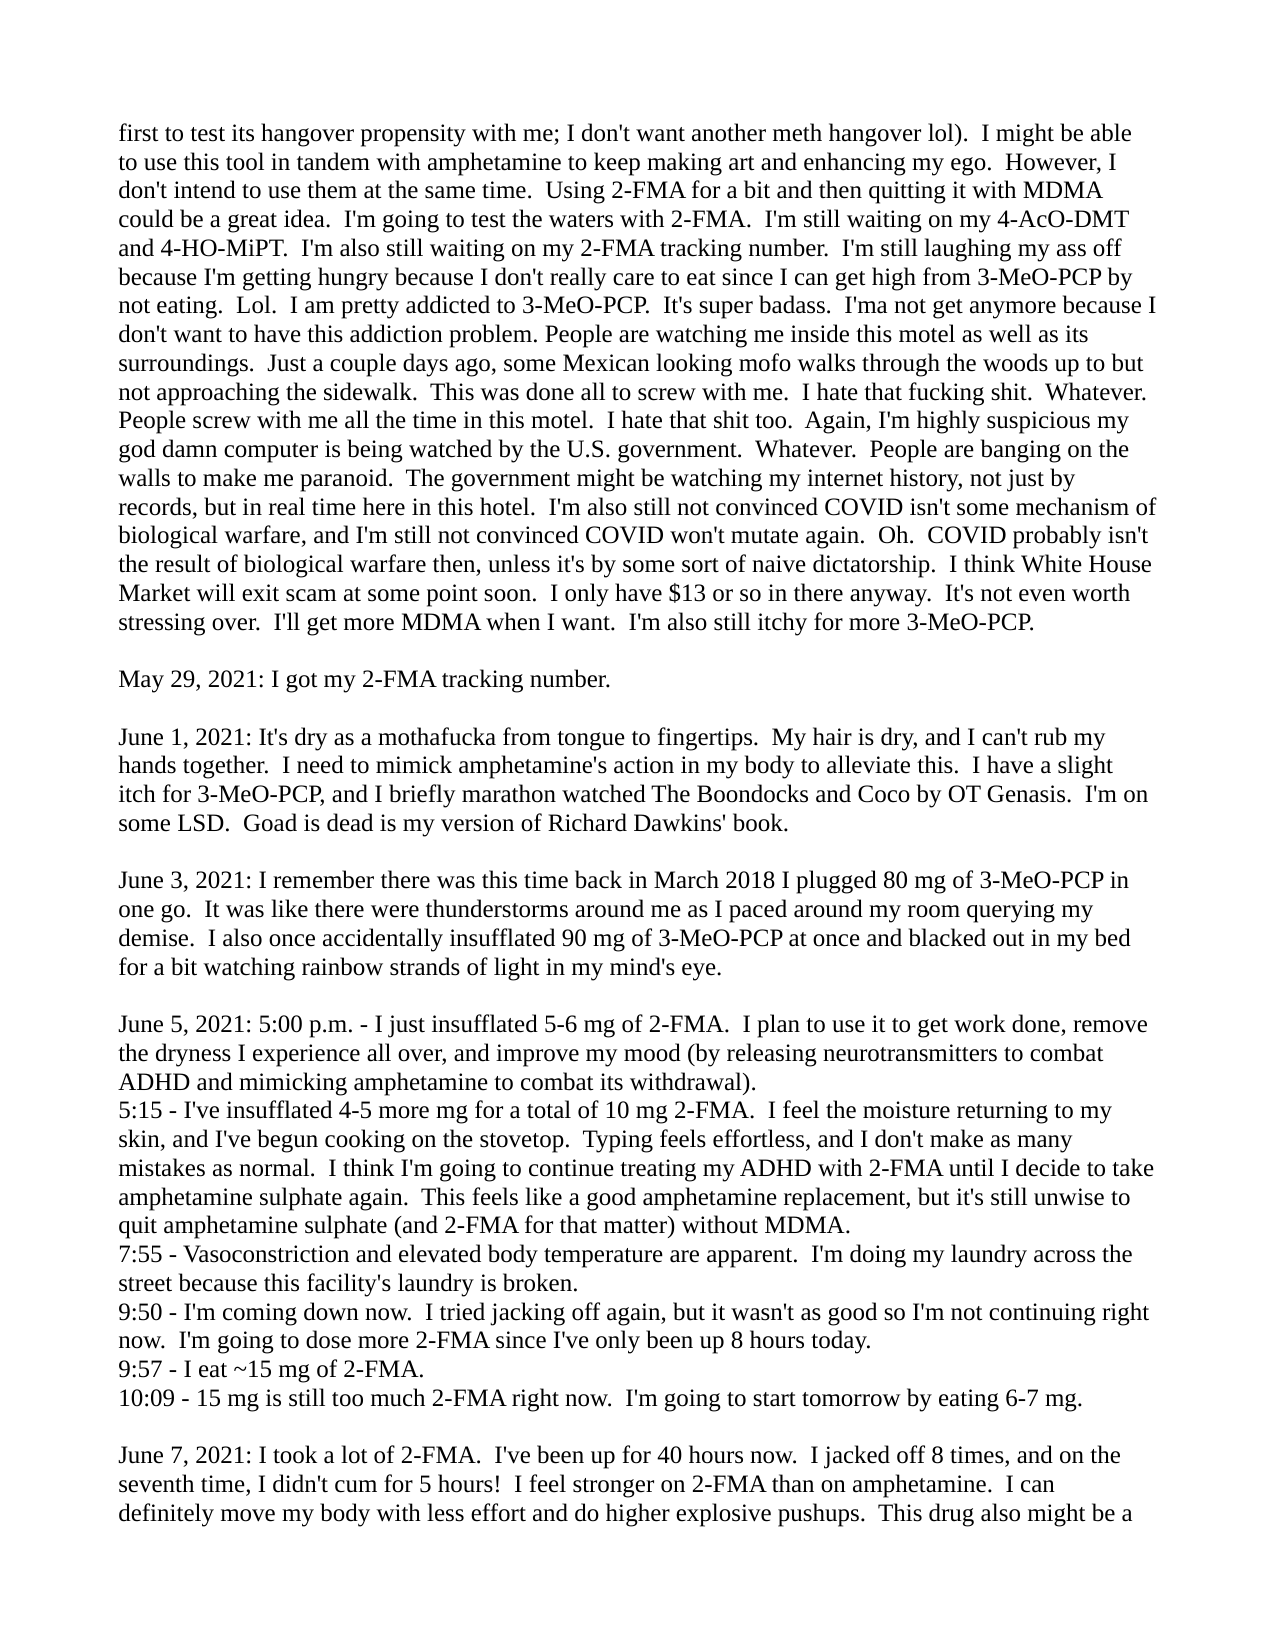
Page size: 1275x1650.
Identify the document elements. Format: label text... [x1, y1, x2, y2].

text 10:09 - 15 mg is still too much 2-FMA right now. I'm going to start tomorrow by eating 6-7 mg. [118, 1383, 1157, 1412]
text 7:55 - Vasoconstriction and elevated body temperature are apparent. I'm doing my laundry across the street because this facility's laundry is broken. [118, 1239, 1157, 1297]
text 9:57 - I eat ~15 mg of 2-FMA. [118, 1354, 1157, 1383]
text June 1, 2021: It's dry as a mothafucka from tongue to fingertips. My hair is dry, and I can't rub my hands together. I need to mimick amphetamine's action in my body to alleviate this. I have a slight itch for 3-MeO-PCP, and I briefly marathon watched The Boondocks and Coco by OT Genasis. I'm on some LSD. Goad is dead is my version of Richard Dawkins' book. [118, 722, 1157, 837]
text 5:15 - I've insufflated 4-5 more mg for a total of 10 mg 2-FMA. I feel the moisture returning to my skin, and I've begun cooking on the stovetop. Typing feels effortless, and I don't make as many mistakes as normal. I think I'm going to continue treating my ADHD with 2-FMA until I decide to take amphetamine sulphate again. This feels like a good amphetamine replacement, but it's still unwise to quit amphetamine sulphate (and 2-FMA for that matter) without MDMA. [118, 1096, 1157, 1239]
text June 5, 2021: 5:00 p.m. - I just insufflated 5-6 mg of 2-FMA. I plan to use it to get work done, remove the dryness I experience all over, and improve my mood (by releasing neurotransmitters to combat ADHD and mimicking amphetamine to combat its withdrawal). [118, 1009, 1157, 1096]
text June 7, 2021: I took a lot of 2-FMA. I've been up for 40 hours now. I jacked off 8 times, and on the seventh time, I didn't cum for 5 hours! I feel stronger on 2-FMA than on amphetamine. I can definitely move my body with less effort and do higher explosive pushups. This drug also might be a [118, 1441, 1157, 1527]
text June 3, 2021: I remember there was this time back in March 2018 I plugged 80 mg of 3-MeO-PCP in one go. It was like there were thunderstorms around me as I paced around my room querying my demise. I also once accidentally insufflated 90 mg of 3-MeO-PCP at once and blacked out in my bed for a bit watching rainbow strands of light in my mind's eye. [118, 866, 1157, 981]
text May 29, 2021: I got my 2-FMA tracking number. [118, 664, 1157, 693]
text 9:50 - I'm coming down now. I tried jacking off again, but it wasn't as good so I'm not continuing right now. I'm going to dose more 2-FMA since I've only been up 8 hours today. [118, 1297, 1157, 1354]
text first to test its hangover propensity with me; I don't want another meth hangover lol). I might be able to use this tool in tandem with amphetamine to keep making art and enhancing my ego. However, I don't intend to use them at the same time. Using 2-FMA for a bit and then quitting it with MDMA could be a great idea. I'm going to test the waters with 2-FMA. I'm still waiting on my 4-AcO-DMT and 4-HO-MiPT. I'm also still waiting on my 2-FMA tracking number. I'm still laughing my ass off because I'm getting hungry because I don't really care to eat since I can get high from 3-MeO-PCP by not eating. Lol. I am pretty addicted to 3-MeO-PCP. It's super badass. I'ma not get anymore because I don't want to have this addiction problem. People are watching me inside this motel as well as its surroundings. Just a couple days ago, some Mexican looking mofo walks through the woods up to but not approaching the sidewalk. This was done all to screw with me. I hate that fucking shit. Whatever. People screw with me all the time in this motel. I hate that shit too. Again, I'm highly suspicious my god damn computer is being watched by the U.S. government. Whatever. People are banging on the walls to make me paranoid. The government might be watching my internet history, not just by records, but in real time here in this hotel. I'm also still not convinced COVID isn't some mechanism of biological warfare, and I'm still not convinced COVID won't mutate again. Oh. COVID probably isn't the result of biological warfare then, unless it's by some sort of naive dictatorship. I think White House Market will exit scam at some point soon. I only have $13 or so in there anyway. It's not even worth stressing over. I'll get more MDMA when I want. I'm also still itchy for more 3-MeO-PCP. [118, 118, 1157, 636]
